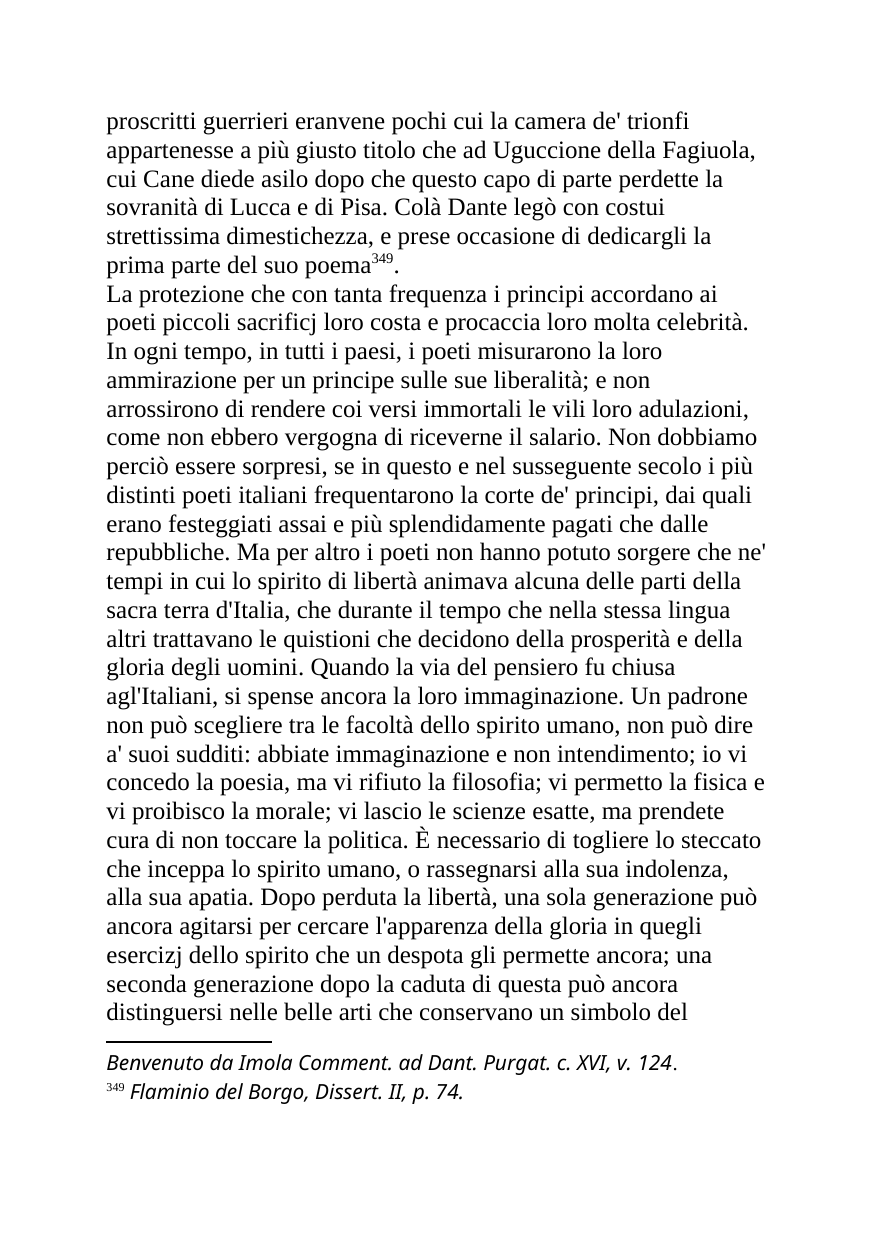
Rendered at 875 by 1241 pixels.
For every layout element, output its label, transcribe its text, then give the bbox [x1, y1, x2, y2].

text Benvenuto da Imola Comment. ad Dant. Purgat. c. XVI, v. 124. [106, 1048, 768, 1077]
text Flaminio del Borgo, Dissert. II, p. 74. [106, 1077, 768, 1105]
text La protezione che con tanta frequenza i principi accordano ai poeti piccoli sacrificj loro costa e procaccia loro molta celebrità. In ogni tempo, in tutti i paesi, i poeti misurarono la loro ammirazione per un principe sulle sue liberalità; e non arrossirono di rendere coi versi immortali le vili loro adulazioni, come non ebbero vergogna di riceverne il salario. Non dobbiamo perciò essere sorpresi, se in questo e nel susseguente secolo i più distinti poeti italiani frequentarono la corte de' principi, dai quali erano festeggiati assai e più splendidamente pagati che dalle repubbliche. Ma per altro i poeti non hanno potuto sorgere che ne' tempi in cui lo spirito di libertà animava alcuna delle parti della sacra terra d'Italia, che durante il tempo che nella stessa lingua altri trattavano le quistioni che decidono della prosperità e della gloria degli uomini. Quando la via del pensiero fu chiusa agl'Italiani, si spense ancora la loro immaginazione. Un padrone non può scegliere tra le facoltà dello spirito umano, non può dire a' suoi sudditi: abbiate immaginazione e non intendimento; io vi concedo la poesia, ma vi rifiuto la filosofia; vi permetto la fisica e vi proibisco la morale; vi lascio le scienze esatte, ma prendete cura di non toccare la politica. È necessario di togliere lo steccato che inceppa lo spirito umano, o rassegnarsi alla sua indolenza, alla sua apatia. Dopo perduta la libertà, una sola generazione può ancora agitarsi per cercare l'apparenza della gloria in quegli esercizj dello spirito che un despota gli permette ancora; una seconda generazione dopo la caduta di questa può ancora distinguersi nelle belle arti che conservano un simbolo del [106, 279, 768, 1026]
text proscritti guerrieri eranvene pochi cui la camera de' trionfi appartenesse a più giusto titolo che ad Uguccione della Fagiuola, cui Cane diede asilo dopo che questo capo di parte perdette la sovranità di Lucca e di Pisa. Colà Dante legò con costui strettissima dimestichezza, e prese occasione di dedicargli la prima parte del suo poema. [106, 106, 768, 279]
